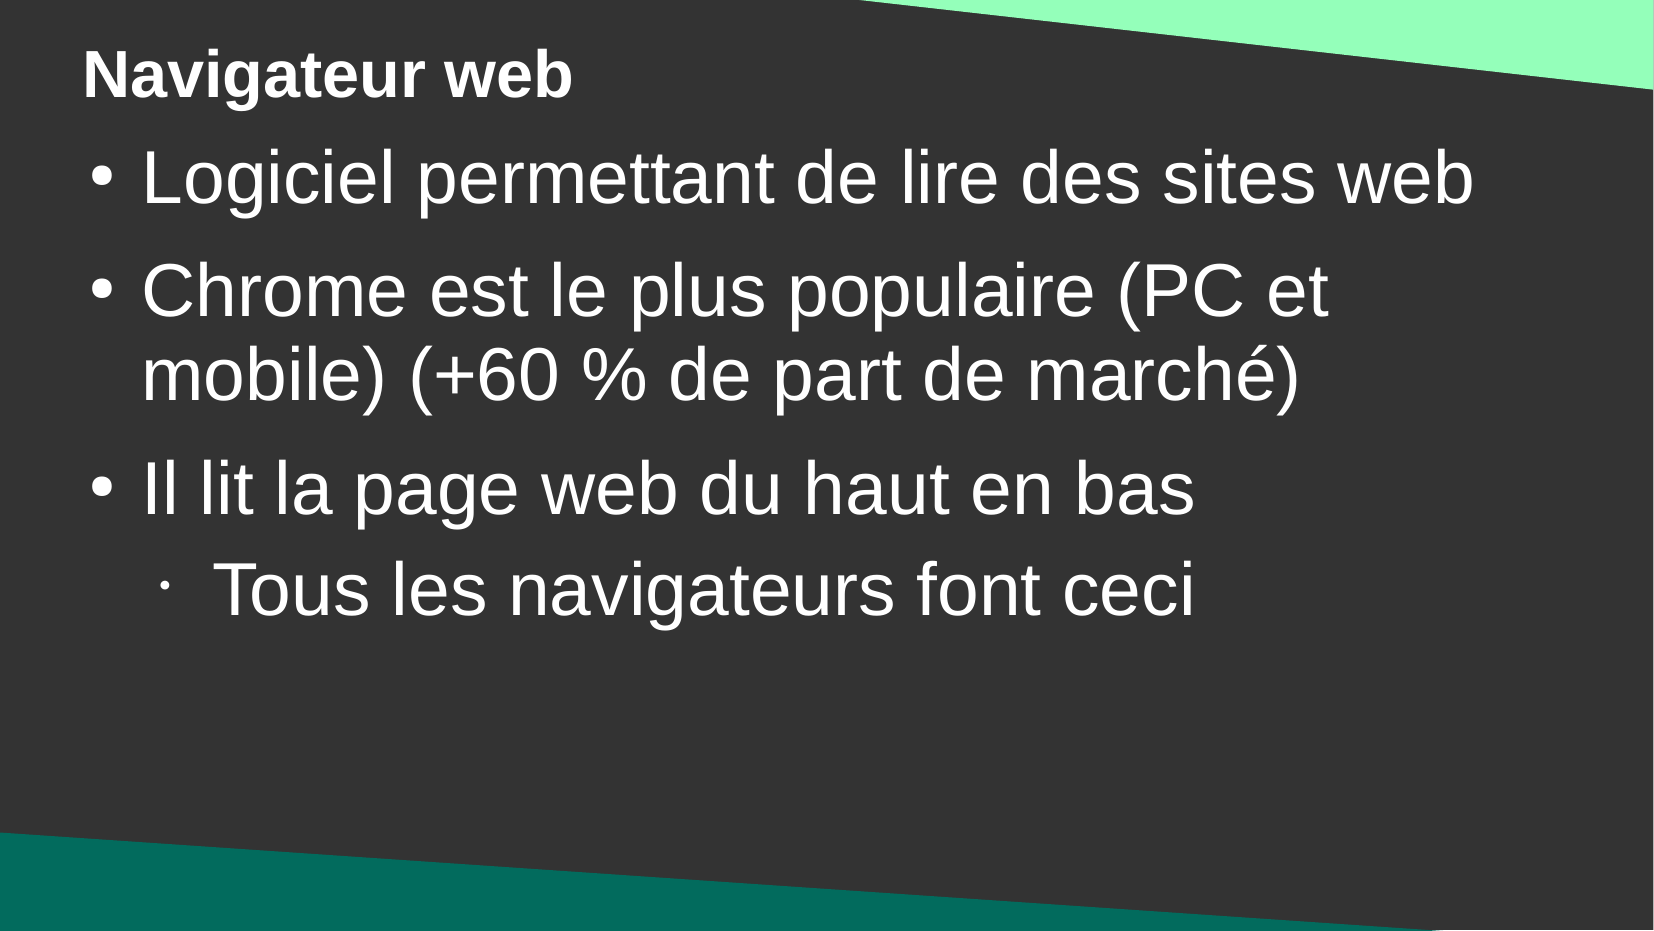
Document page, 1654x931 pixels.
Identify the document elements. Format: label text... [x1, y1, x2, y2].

text_box [859, 0, 1654, 90]
list Logiciel permettant de lire des sites web Chrome est le plus populaire (PC et mobile) (+60 % de part de marché) Il lit la page web du haut en bas Tous les navigateurs font ceci [70, 135, 1595, 756]
title Navigateur web [82, 36, 1571, 114]
